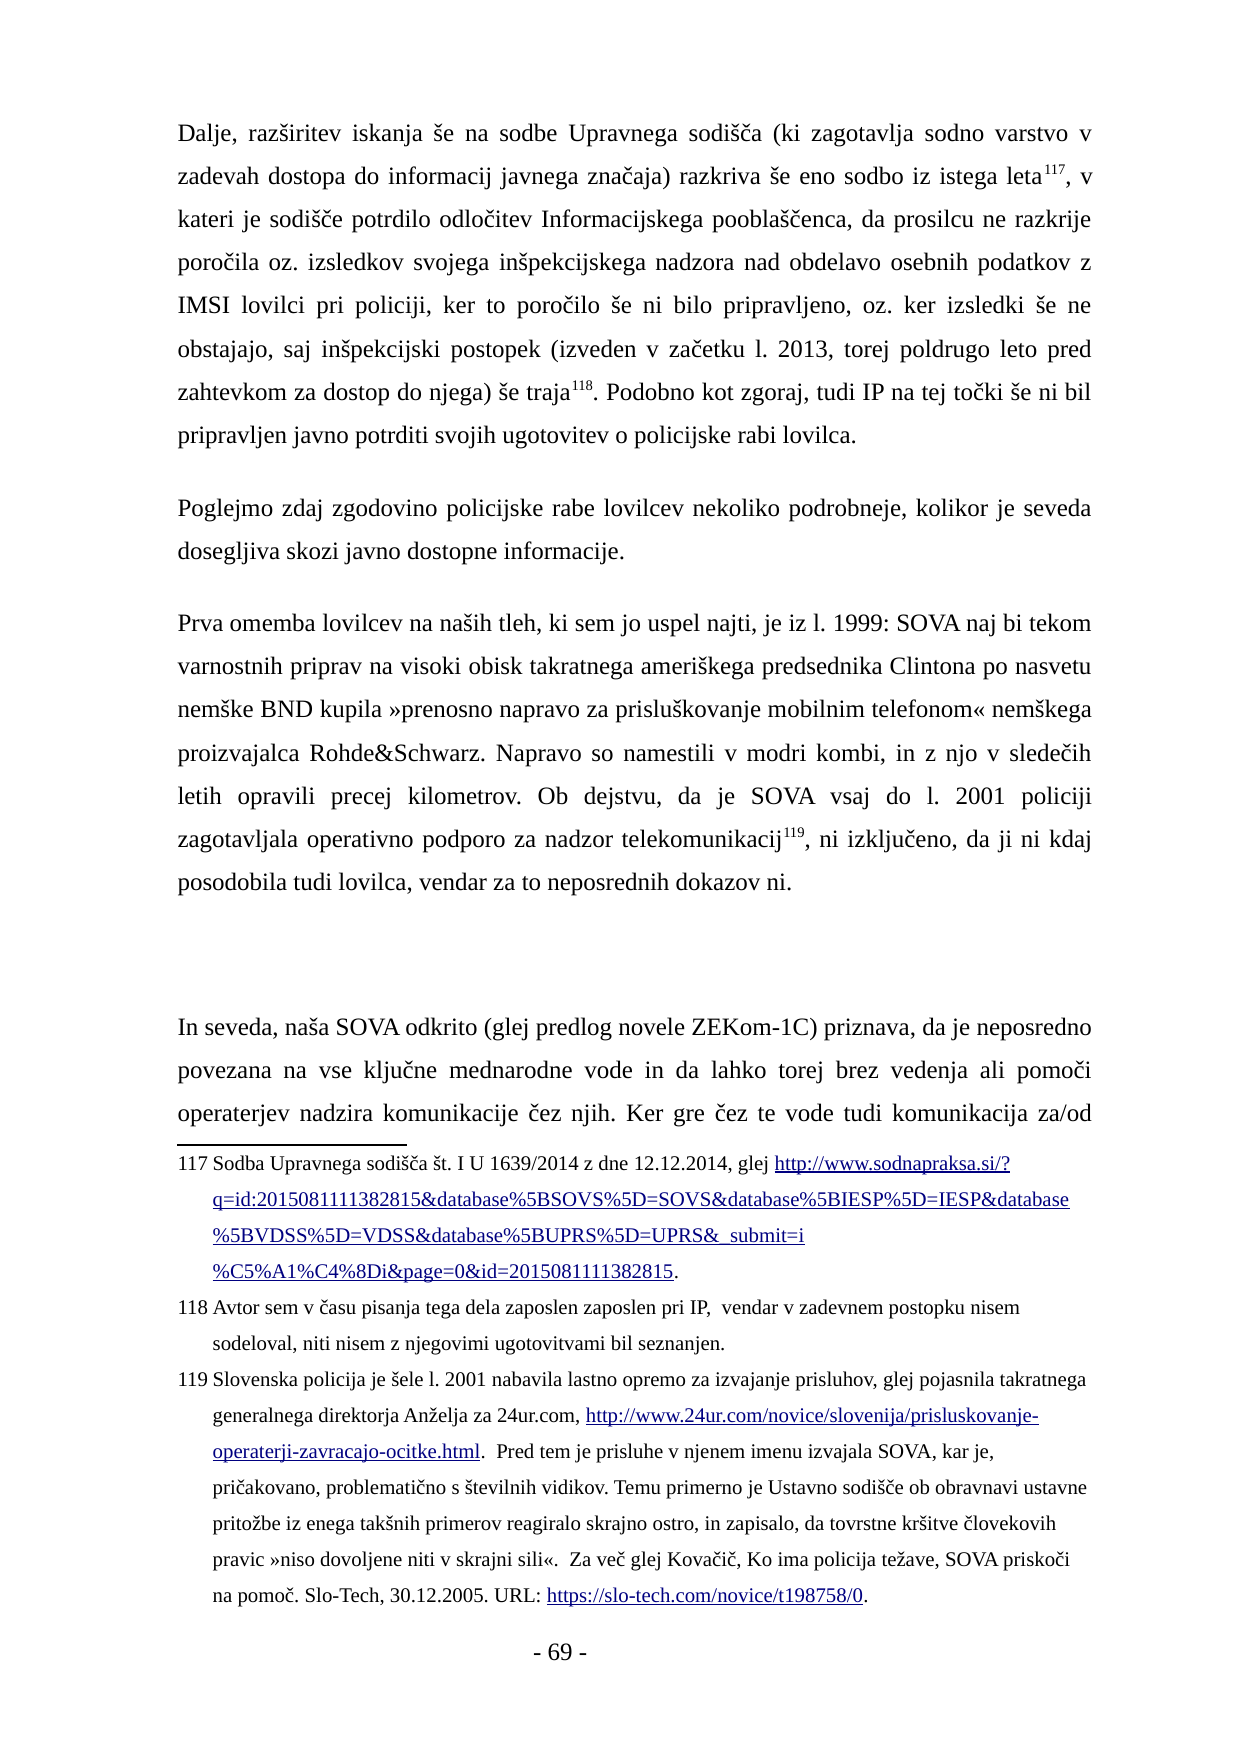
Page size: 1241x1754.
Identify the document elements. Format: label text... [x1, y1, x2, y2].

text Sodba Upravnega sodišča št. I U 1639/2014 z dne 12.12.2014, glej http://www.sodnapraksa.si/?q=id:2015081111382815&database%5BSOVS%5D=SOVS&database%5BIESP%5D=IESP&database%5BVDSS%5D=VDSS&database%5BUPRS%5D=UPRS&_submit=i%C5%A1%C4%8Di&page=0&id=2015081111382815. [177, 1151, 1093, 1283]
text In seveda, naša SOVA odkrito (glej predlog novele ZEKom-1C) priznava, da je neposredno povezana na vse ključne mednarodne vode in da lahko torej brez vedenja ali pomoči operaterjev nadzira komunikacije čez njih. Ker gre čez te vode tudi komunikacija za/od [177, 1012, 1093, 1127]
text Poglejmo zdaj zgodovino policijske rabe lovilcev nekoliko podrobneje, kolikor je seveda dosegljiva skozi javno dostopne informacije. [177, 493, 1093, 564]
text Slovenska policija je šele l. 2001 nabavila lastno opremo za izvajanje prisluhov, glej pojasnila takratnega generalnega direktorja Anželja za 24ur.com, http://www.24ur.com/novice/slovenija/prisluskovanje-operaterji-zavracajo-ocitke.html. Pred tem je prisluhe v njenem imenu izvajala SOVA, kar je, pričakovano, problematično s številnih vidikov. Temu primerno je Ustavno sodišče ob obravnavi ustavne pritožbe iz enega takšnih primerov reagiralo skrajno ostro, in zapisalo, da tovrstne kršitve človekovih pravic »niso dovoljene niti v skrajni sili«. Za več glej Kovačič, Ko ima policija težave, SOVA priskoči na pomoč. Slo-Tech, 30.12.2005. URL: https://slo-tech.com/novice/t198758/0. [177, 1367, 1093, 1607]
text Dalje, razširitev iskanja še na sodbe Upravnega sodišča (ki zagotavlja sodno varstvo v zadevah dostopa do informacij javnega značaja) razkriva še eno sodbo iz istega leta, v kateri je sodišče potrdilo odločitev Informacijskega pooblaščenca, da prosilcu ne razkrije poročila oz. izsledkov svojega inšpekcijskega nadzora nad obdelavo osebnih podatkov z IMSI lovilci pri policiji, ker to poročilo še ni bilo pripravljeno, oz. ker izsledki še ne obstajajo, saj inšpekcijski postopek (izveden v začetku l. 2013, torej poldrugo leto pred zahtevkom za dostop do njega) še traja. Podobno kot zgoraj, tudi IP na tej točki še ni bil pripravljen javno potrditi svojih ugotovitev o policijske rabi lovilca. [177, 118, 1093, 449]
text Avtor sem v času pisanja tega dela zaposlen zaposlen pri IP, vendar v zadevnem postopku nisem sodeloval, niti nisem z njegovimi ugotovitvami bil seznanjen. [177, 1295, 1093, 1355]
text Prva omemba lovilcev na naših tleh, ki sem jo uspel najti, je iz l. 1999: SOVA naj bi tekom varnostnih priprav na visoki obisk takratnega ameriškega predsednika Clintona po nasvetu nemške BND kupila »prenosno napravo za prisluškovanje mobilnim telefonom« nemškega proizvajalca Rohde&Schwarz. Napravo so namestili v modri kombi, in z njo v sledečih letih opravili precej kilometrov. Ob dejstvu, da je SOVA vsaj do l. 2001 policiji zagotavljala operativno podporo za nadzor telekomunikacij, ni izključeno, da ji ni kdaj posodobila tudi lovilca, vendar za to neposrednih dokazov ni. [177, 608, 1093, 896]
